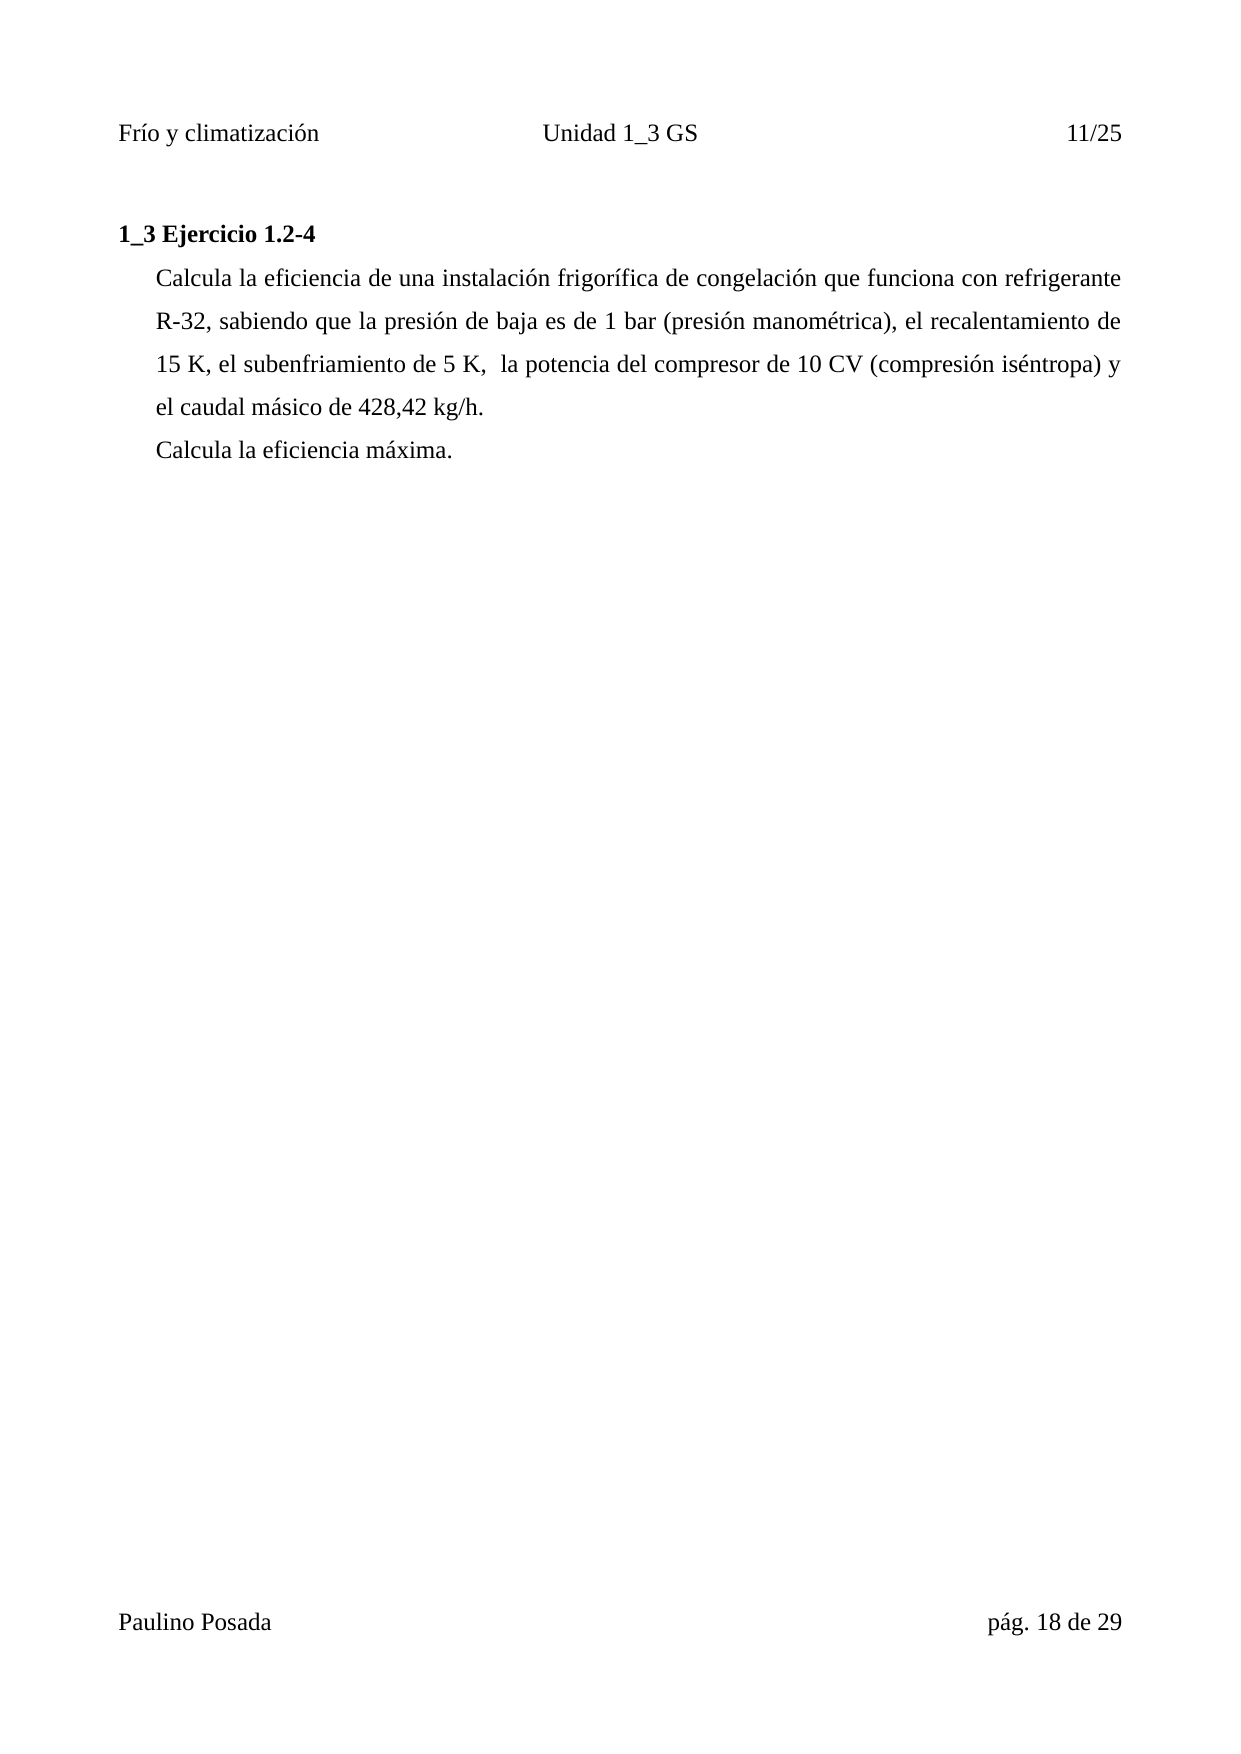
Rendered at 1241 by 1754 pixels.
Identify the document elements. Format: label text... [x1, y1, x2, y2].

text 1_3 Ejercicio 1.2-4 [118, 219, 1122, 248]
text Calcula la eficiencia máxima. [156, 435, 1122, 464]
text Calcula la eficiencia de una instalación frigorífica de congelación que funciona con refrigerante R-32, sabiendo que la presión de baja es de 1 bar (presión manométrica), el recalentamiento de 15 K, el subenfriamiento de 5 K, la potencia del compresor de 10 CV (compresión iséntropa) y el caudal másico de 428,42 kg/h. [156, 263, 1122, 421]
